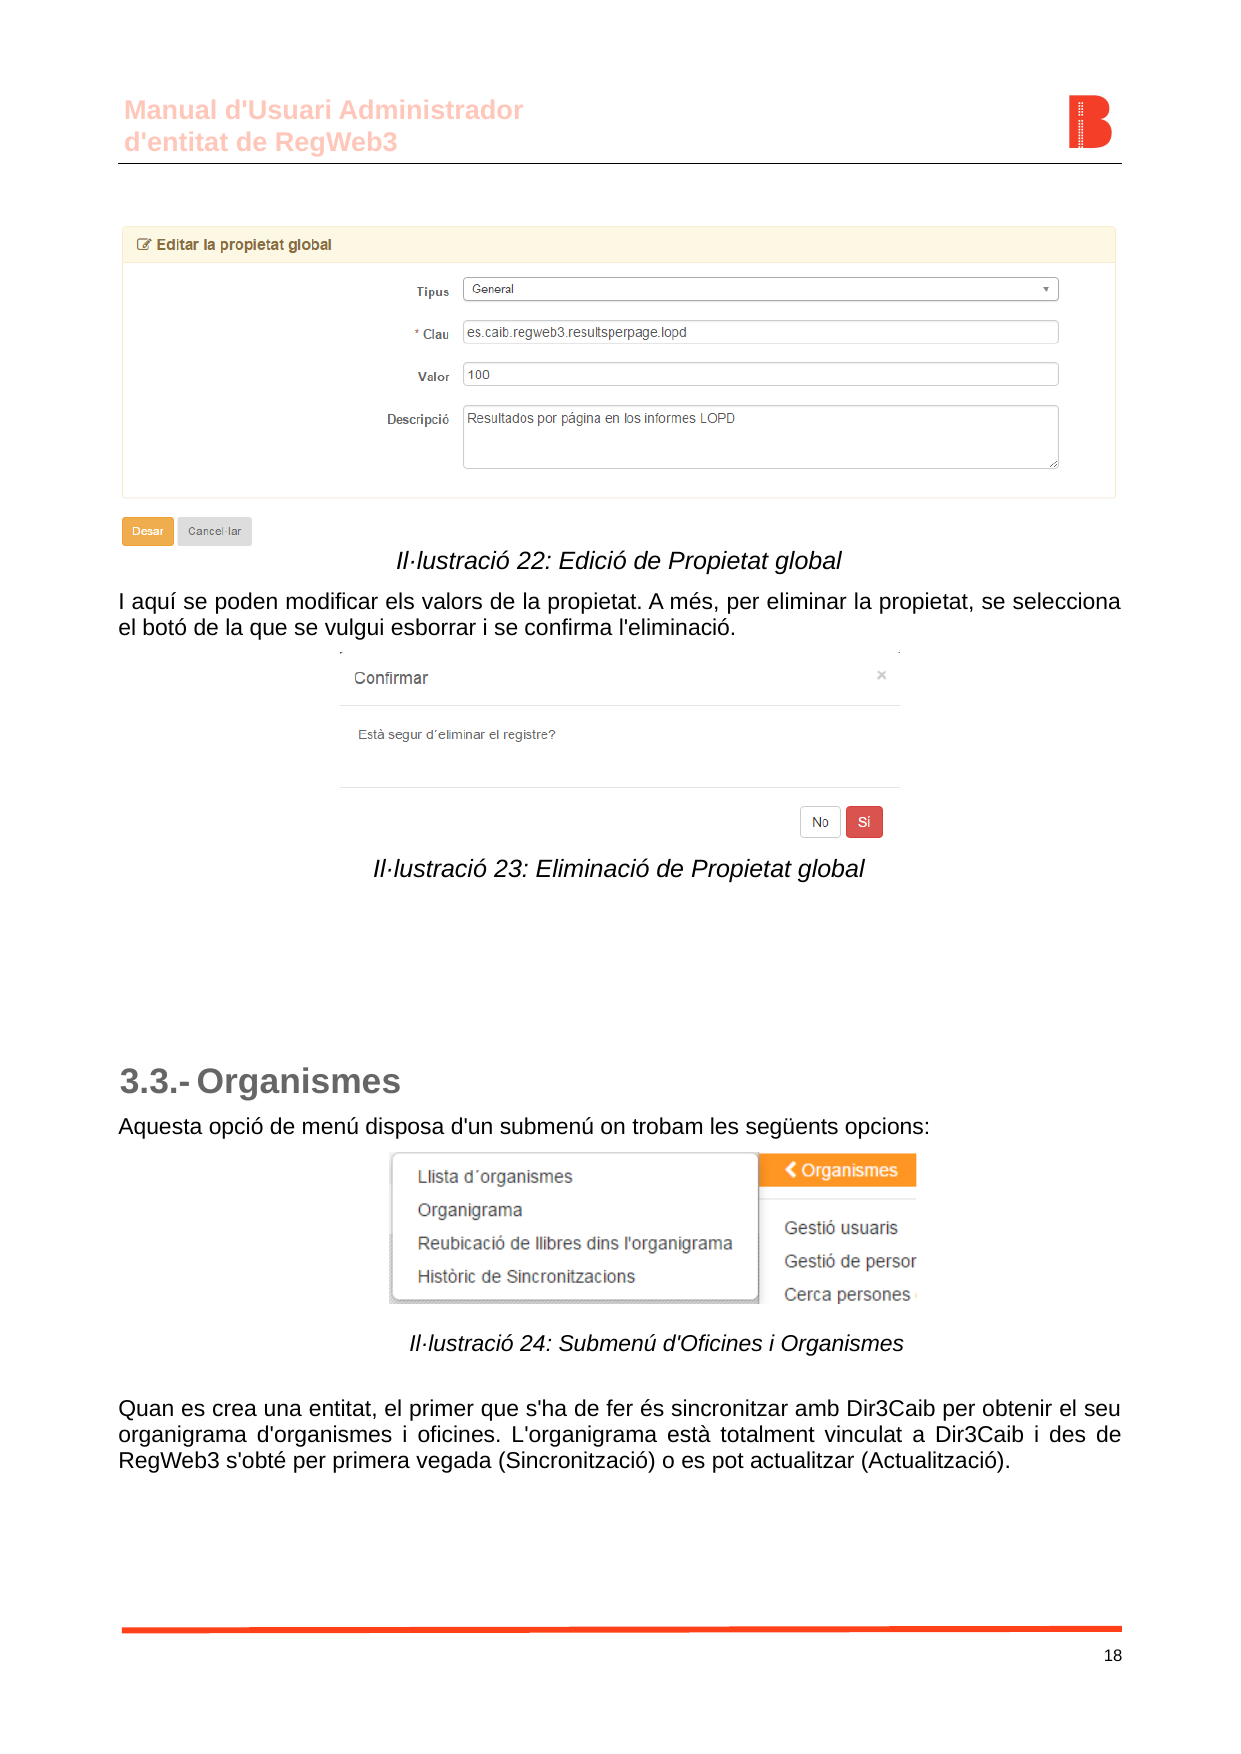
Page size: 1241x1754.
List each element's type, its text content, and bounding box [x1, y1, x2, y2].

text Quan es crea una entitat, el primer que s'ha de fer és sincronitzar amb Dir3Caib per obtenir el seu organigrama d'organismes i oficines. L'organigrama està totalment vinculat a Dir3Caib i des de RegWeb3 s'obté per primera vegada (Sincronització) o es pot actualitzar (Actualització). [118, 1395, 1122, 1474]
text I aquí se poden modificar els valors de la propietat. A més, per eliminar la propietat, se selecciona el botó de la que se vulgui esborrar i se confirma l'eliminació. [118, 588, 1122, 640]
text Il·lustració 22: Edició de Propietat global [118, 547, 1122, 575]
subtitle Organismes [119, 1060, 1122, 1101]
list Il·lustració 24: Submenú d'Oficines i Organismes [156, 1329, 1122, 1356]
text Aquesta opció de menú disposa d'un submenú on trobam les següents opcions: [118, 1113, 1122, 1139]
picture [1063, 94, 1117, 150]
text Il·lustració 23: Eliminació de Propietat global [118, 665, 1122, 882]
